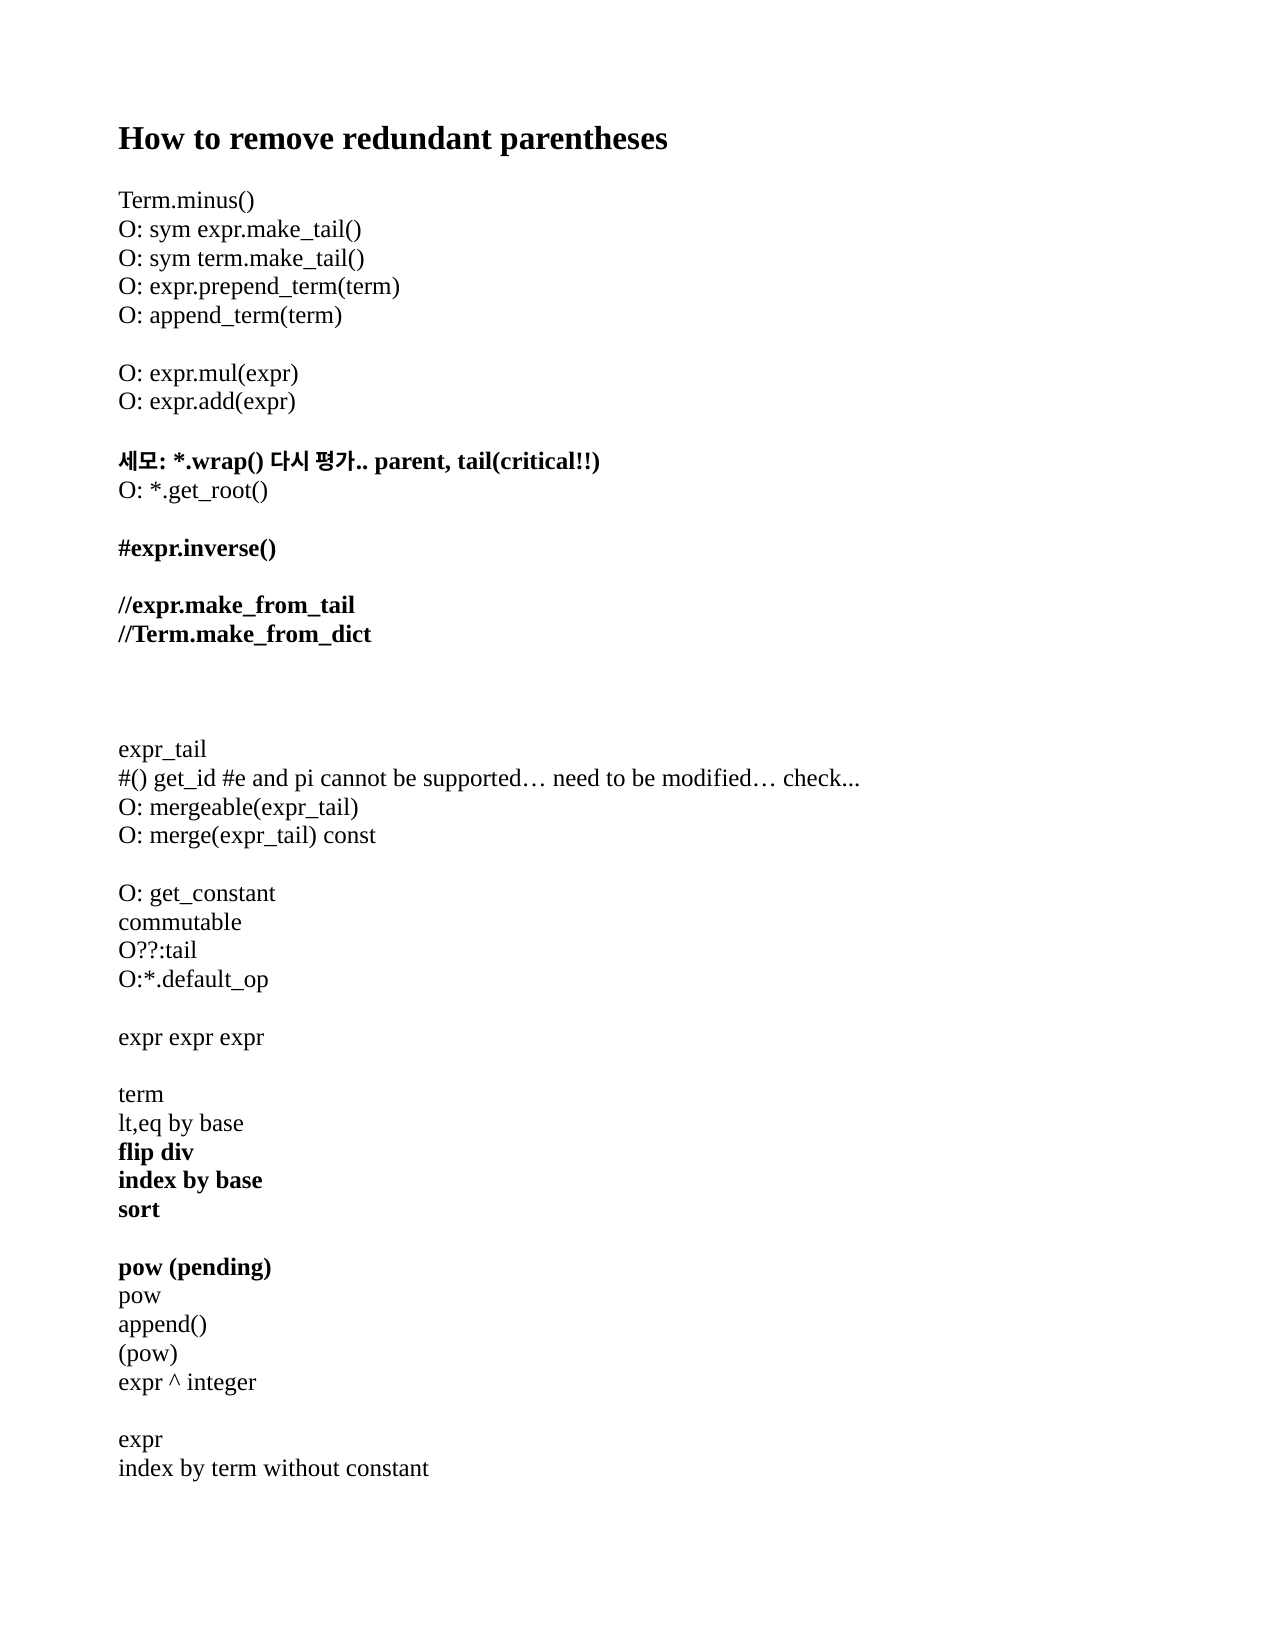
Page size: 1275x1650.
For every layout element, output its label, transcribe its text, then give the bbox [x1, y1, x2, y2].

text pow [118, 1281, 1157, 1309]
text index by term without constant [118, 1453, 1157, 1482]
text O: mergeable(expr_tail) [118, 792, 1157, 821]
text O: get_constant [118, 878, 1157, 907]
text O: expr.add(expr) [118, 386, 1157, 415]
text //Term.make_from_dict [118, 619, 1157, 648]
text O: merge(expr_tail) const [118, 821, 1157, 849]
text O:*.default_op [118, 964, 1157, 993]
text O: expr.mul(expr) [118, 358, 1157, 386]
text append() [118, 1309, 1157, 1338]
text Term.minus() [118, 185, 1157, 214]
text term [118, 1079, 1157, 1108]
text O: sym expr.make_tail() [118, 214, 1157, 243]
text index by base [118, 1166, 1157, 1194]
text 세모: *.wrap() 다시 평가.. parent, tail(critical!!) [118, 444, 1157, 476]
text O: sym term.make_tail() [118, 243, 1157, 271]
text O: *.get_root() [118, 476, 1157, 504]
text //expr.make_from_tail [118, 591, 1157, 619]
text commutable [118, 907, 1157, 936]
text How to remove redundant parentheses [118, 118, 1157, 156]
text #expr.inverse() [118, 533, 1157, 562]
text O??:tail [118, 936, 1157, 964]
text pow (pending) [118, 1252, 1157, 1281]
text expr_tail [118, 734, 1157, 763]
text lt,eq by base [118, 1108, 1157, 1137]
text expr [118, 1424, 1157, 1453]
text expr expr expr [118, 1022, 1157, 1051]
text #() get_id #e and pi cannot be supported… need to be modified… check... [118, 763, 1157, 792]
text flip div [118, 1137, 1157, 1166]
text O: append_term(term) [118, 300, 1157, 329]
text expr ^ integer [118, 1367, 1157, 1396]
text (pow) [118, 1338, 1157, 1367]
text sort [118, 1194, 1157, 1223]
text O: expr.prepend_term(term) [118, 271, 1157, 300]
